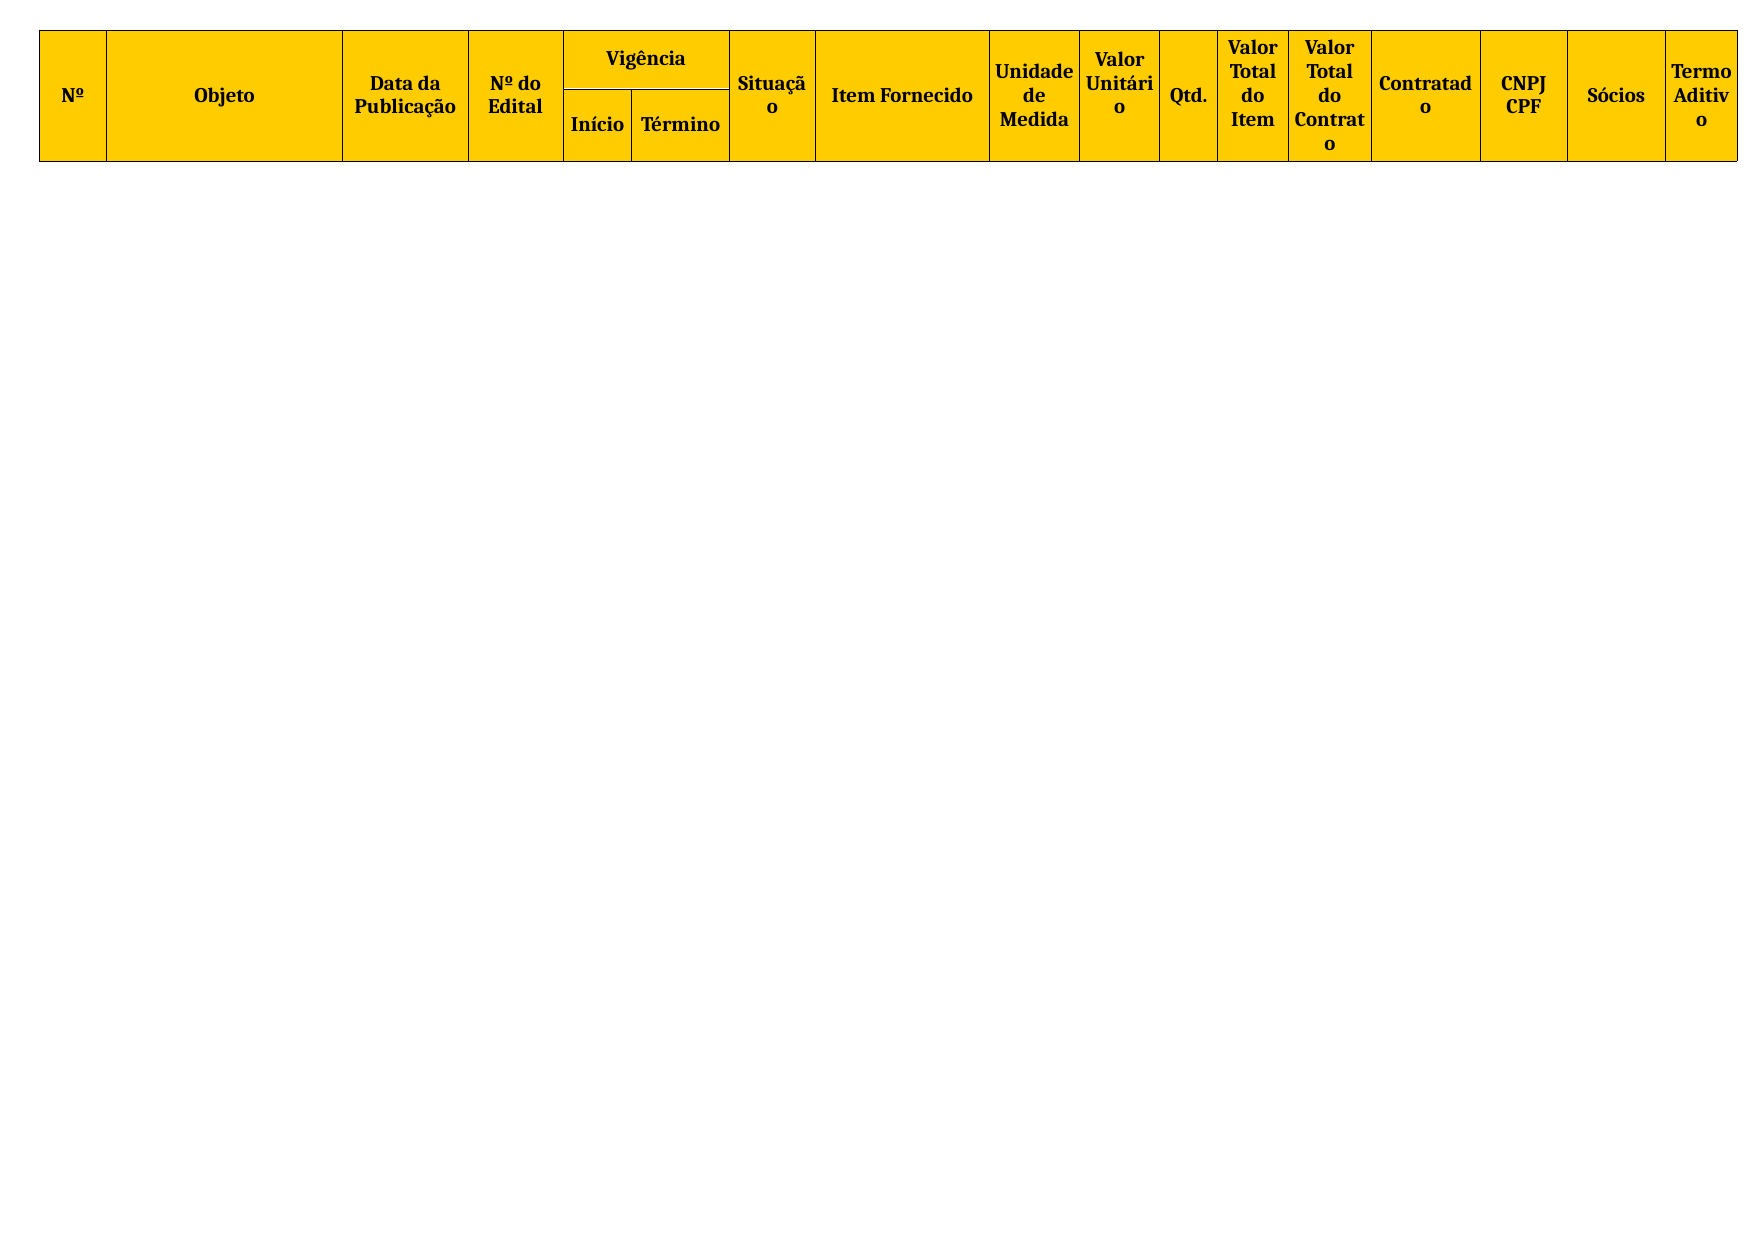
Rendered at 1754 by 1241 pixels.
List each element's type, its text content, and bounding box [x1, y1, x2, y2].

table_header Unidade de Medida [990, 31, 1079, 161]
table_cell Término [632, 90, 729, 161]
table_header CNPJ CPF [1481, 31, 1567, 161]
table_header Item Fornecido [816, 31, 989, 161]
table_header Nº [40, 31, 106, 161]
table_header Situação [730, 31, 815, 161]
table_header Valor Total do Contrato [1289, 31, 1371, 161]
table_header Objeto [107, 31, 342, 161]
table_header Valor Unitário [1080, 31, 1159, 161]
table_header Vigência [564, 31, 729, 88]
table_header Qtd. [1160, 31, 1217, 161]
table_header Sócios [1568, 31, 1665, 161]
table_header Valor Total do Item [1218, 31, 1288, 161]
table_cell Início [564, 90, 631, 161]
table_header Contratado [1372, 31, 1480, 161]
table_header Termo Aditivo [1666, 31, 1737, 161]
table_header Nº do Edital [469, 31, 563, 161]
table_header Data da Publicação [343, 31, 468, 161]
